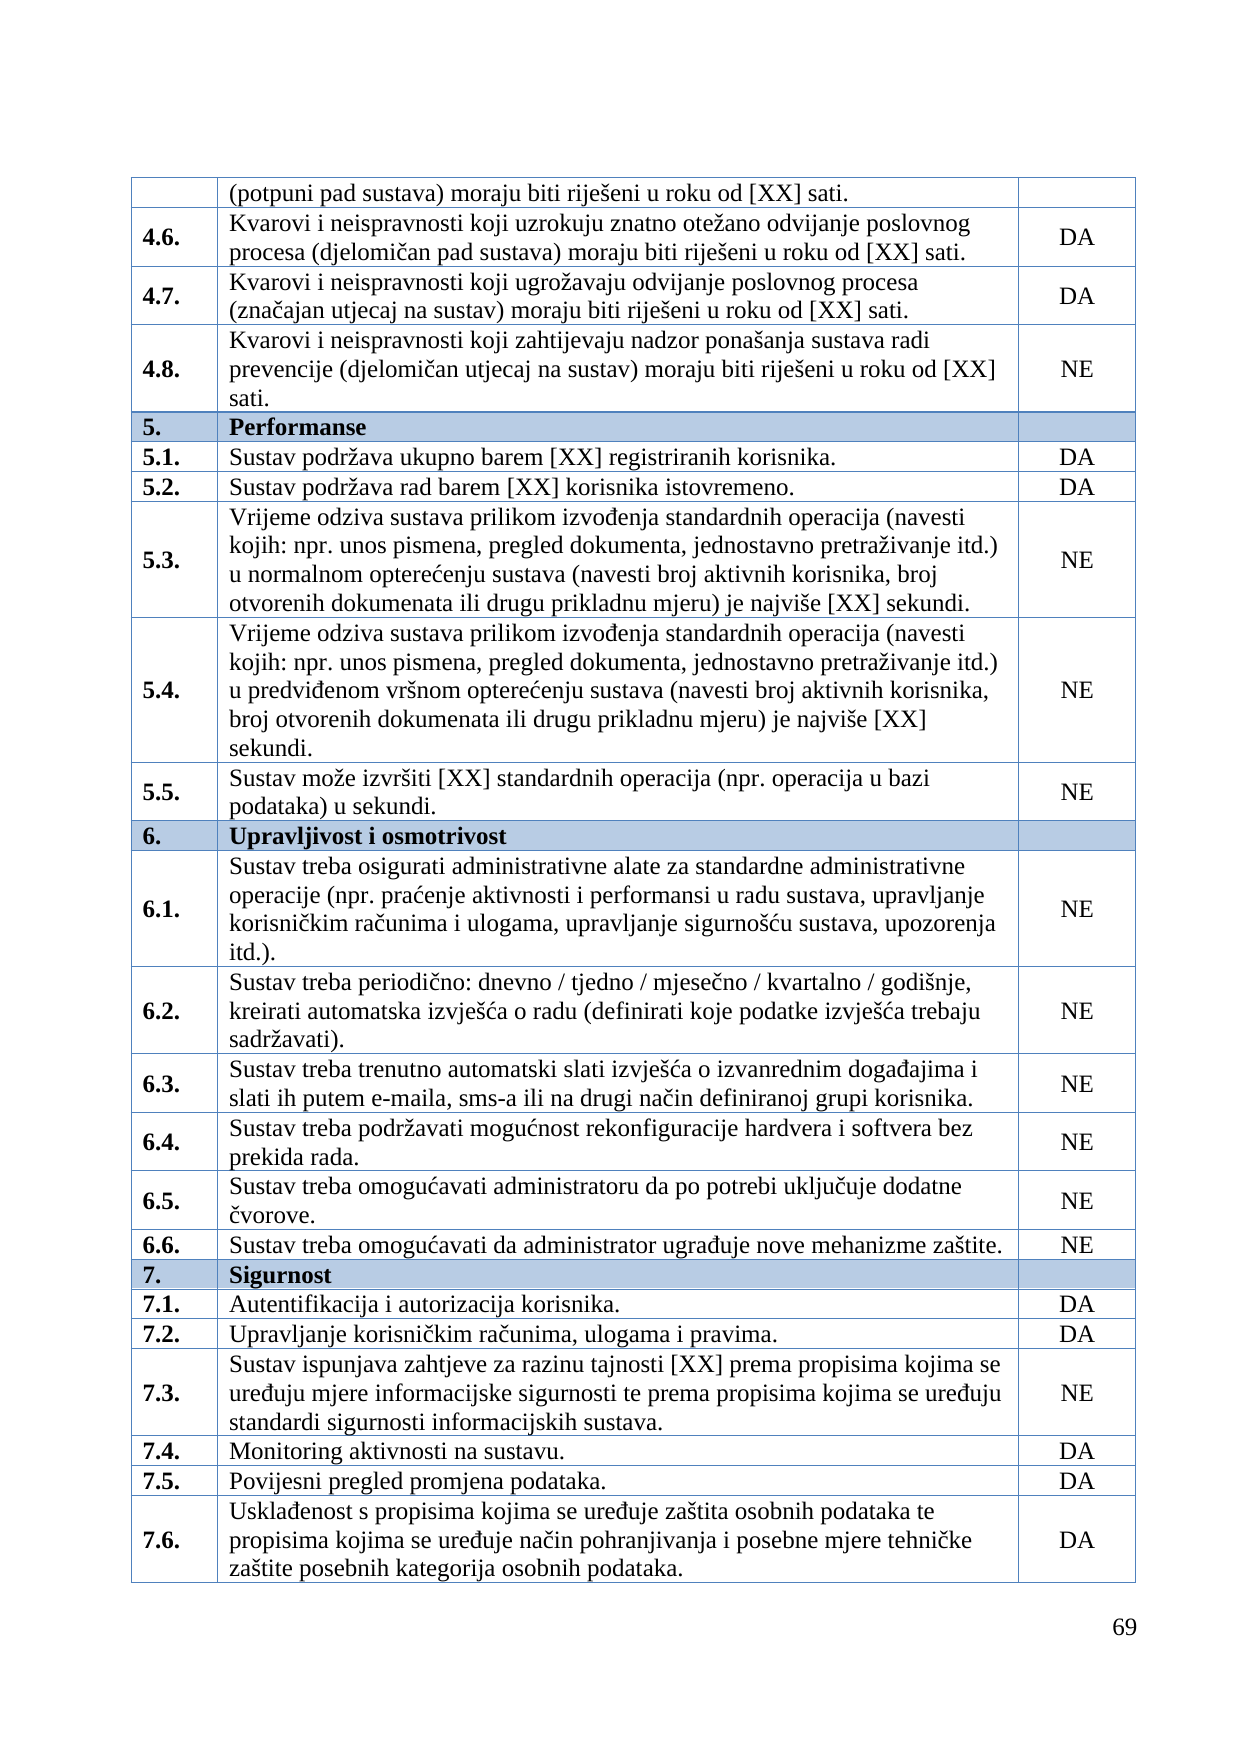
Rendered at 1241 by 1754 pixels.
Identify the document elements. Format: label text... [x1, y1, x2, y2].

table_cell [132, 1113, 217, 1170]
table_cell Povijesni pregled promjena podataka. [218, 1466, 1018, 1495]
table_cell DA [1019, 267, 1135, 324]
table_cell Sustav treba osigurati administrativne alate za standardne administrativne operacije (npr. praćenje aktivnosti i performansi u radu sustava, upravljanje korisničkim računima i ulogama, upravljanje sigurnošću sustava, upozorenja itd.). [218, 851, 1018, 966]
table_cell [132, 1260, 217, 1288]
table_cell DA [1019, 472, 1135, 501]
table_cell Upravljanje korisničkim računima, ulogama i pravima. [218, 1319, 1018, 1348]
table_cell Upravljivost i osmotrivost [218, 821, 1018, 850]
table_cell [1019, 1260, 1135, 1288]
table_cell Sustav treba periodično: dnevno / tjedno / mjesečno / kvartalno / godišnje, kreirati automatska izvješća o radu (definirati koje podatke izvješća trebaju sadržavati). [218, 967, 1018, 1053]
table_cell Kvarovi i neispravnosti koji uzrokuju znatno otežano odvijanje poslovnog procesa (djelomičan pad sustava) moraju biti riješeni u roku od [XX] sati. [218, 208, 1018, 266]
table_cell (potpuni pad sustava) moraju biti riješeni u roku od [XX] sati. [218, 178, 1018, 207]
table_cell DA [1019, 1496, 1135, 1582]
table_cell [1019, 178, 1135, 207]
table_cell [1019, 413, 1135, 441]
table_cell [1019, 821, 1135, 850]
table_cell [132, 967, 217, 1053]
table_cell DA [1019, 442, 1135, 471]
table_cell [132, 1230, 217, 1259]
table_cell [132, 1349, 217, 1435]
table_cell [132, 1290, 217, 1318]
table_cell [132, 1319, 217, 1348]
table_cell [132, 821, 217, 850]
table_cell Sustav treba trenutno automatski slati izvješća o izvanrednim događajima i slati ih putem e-maila, sms-a ili na drugi način definiranoj grupi korisnika. [218, 1054, 1018, 1112]
table_cell Sigurnost [218, 1260, 1018, 1288]
table_cell DA [1019, 1290, 1135, 1318]
table_cell DA [1019, 1319, 1135, 1348]
table_cell [132, 472, 217, 501]
table_cell [132, 208, 217, 266]
table_cell [132, 618, 217, 762]
table_cell Monitoring aktivnosti na sustavu. [218, 1436, 1018, 1465]
table_cell Sustav treba omogućavati administratoru da po potrebi uključuje dodatne čvorove. [218, 1171, 1018, 1229]
table_cell Sustav podržava rad barem [XX] korisnika istovremeno. [218, 472, 1018, 501]
table_cell DA [1019, 1436, 1135, 1465]
table_cell NE [1019, 618, 1135, 762]
table_cell Autentifikacija i autorizacija korisnika. [218, 1290, 1018, 1318]
table_cell [132, 502, 217, 617]
table_cell NE [1019, 1054, 1135, 1112]
table_cell Sustav podržava ukupno barem [XX] registriranih korisnika. [218, 442, 1018, 471]
table_cell [132, 413, 217, 441]
table_cell [132, 1436, 217, 1465]
table_cell NE [1019, 967, 1135, 1053]
table_cell Sustav ispunjava zahtjeve za razinu tajnosti [XX] prema propisima kojima se uređuju mjere informacijske sigurnosti te prema propisima kojima se uređuju standardi sigurnosti informacijskih sustava. [218, 1349, 1018, 1435]
table_cell Performanse [218, 413, 1018, 441]
table_cell Vrijeme odziva sustava prilikom izvođenja standardnih operacija (navesti kojih: npr. unos pismena, pregled dokumenta, jednostavno pretraživanje itd.) u predviđenom vršnom opterećenju sustava (navesti broj aktivnih korisnika, broj otvorenih dokumenata ili drugu prikladnu mjeru) je najviše [XX] sekundi. [218, 618, 1018, 762]
table_cell NE [1019, 1230, 1135, 1259]
table_cell NE [1019, 851, 1135, 966]
table_cell Sustav treba podržavati mogućnost rekonfiguracije hardvera i softvera bez prekida rada. [218, 1113, 1018, 1170]
table_cell [132, 325, 217, 411]
table_cell NE [1019, 1171, 1135, 1229]
table_cell Kvarovi i neispravnosti koji zahtijevaju nadzor ponašanja sustava radi prevencije (djelomičan utjecaj na sustav) moraju biti riješeni u roku od [XX] sati. [218, 325, 1018, 411]
table_cell [132, 267, 217, 324]
table_cell [132, 1466, 217, 1495]
table_cell Sustav treba omogućavati da administrator ugrađuje nove mehanizme zaštite. [218, 1230, 1018, 1259]
table_cell [132, 1496, 217, 1582]
table_cell [132, 1054, 217, 1112]
table_cell [132, 763, 217, 820]
table_cell Sustav može izvršiti [XX] standardnih operacija (npr. operacija u bazi podataka) u sekundi. [218, 763, 1018, 820]
table_cell [132, 1171, 217, 1229]
table_cell Usklađenost s propisima kojima se uređuje zaštita osobnih podataka te propisima kojima se uređuje način pohranjivanja i posebne mjere tehničke zaštite posebnih kategorija osobnih podataka. [218, 1496, 1018, 1582]
table_cell NE [1019, 325, 1135, 411]
table_cell DA [1019, 208, 1135, 266]
table_cell Kvarovi i neispravnosti koji ugrožavaju odvijanje poslovnog procesa (značajan utjecaj na sustav) moraju biti riješeni u roku od [XX] sati. [218, 267, 1018, 324]
table_cell NE [1019, 502, 1135, 617]
table_cell NE [1019, 1113, 1135, 1170]
table_cell Vrijeme odziva sustava prilikom izvođenja standardnih operacija (navesti kojih: npr. unos pismena, pregled dokumenta, jednostavno pretraživanje itd.) u normalnom opterećenju sustava (navesti broj aktivnih korisnika, broj otvorenih dokumenata ili drugu prikladnu mjeru) je najviše [XX] sekundi. [218, 502, 1018, 617]
table_cell [132, 178, 217, 207]
table_cell NE [1019, 1349, 1135, 1435]
table_cell DA [1019, 1466, 1135, 1495]
table_cell NE [1019, 763, 1135, 820]
table_cell [132, 442, 217, 471]
table_cell [132, 851, 217, 966]
